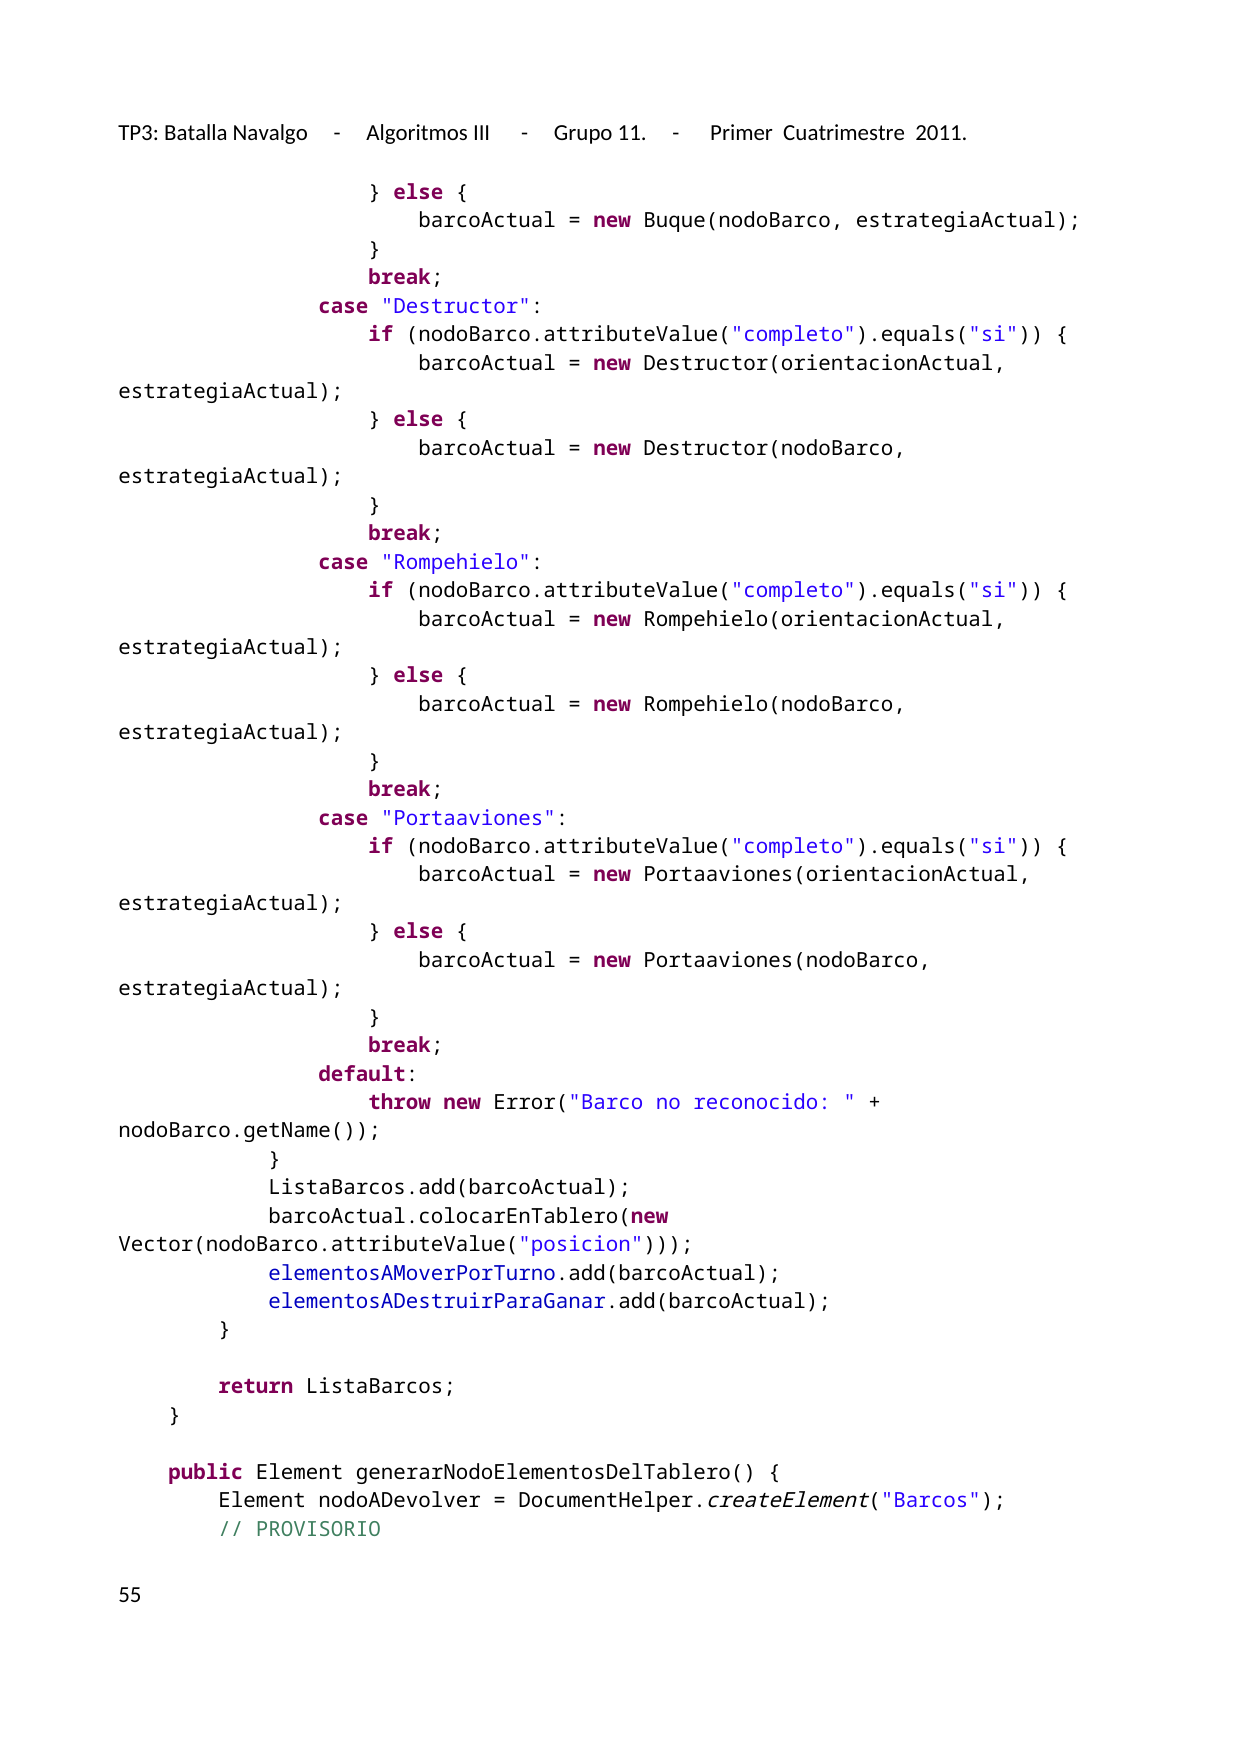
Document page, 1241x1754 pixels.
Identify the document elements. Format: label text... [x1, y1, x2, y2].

text ListaBarcos.add(barcoActual); [118, 1172, 1122, 1201]
text if (nodoBarco.attributeValue("completo").equals("si")) { [118, 831, 1122, 859]
text default: [118, 1059, 1122, 1087]
text } [118, 1002, 1122, 1030]
text barcoActual = new Buque(nodoBarco, estrategiaActual); [118, 206, 1122, 234]
text barcoActual.colocarEnTablero(new Vector(nodoBarco.attributeValue("posicion"))); [118, 1201, 1122, 1258]
text } else { [118, 177, 1122, 206]
text barcoActual = new Rompehielo(orientacionActual, estrategiaActual); [118, 604, 1122, 661]
text } else { [118, 661, 1122, 689]
text barcoActual = new Portaaviones(orientacionActual, estrategiaActual); [118, 859, 1122, 916]
text barcoActual = new Destructor(nodoBarco, estrategiaActual); [118, 433, 1122, 490]
text } else { [118, 916, 1122, 945]
text elementosADestruirParaGanar.add(barcoActual); [118, 1286, 1122, 1314]
text break; [118, 1030, 1122, 1059]
text barcoActual = new Rompehielo(nodoBarco, estrategiaActual); [118, 689, 1122, 746]
text case "Portaaviones": [118, 803, 1122, 831]
text } [118, 1314, 1122, 1343]
text } [118, 234, 1122, 262]
text barcoActual = new Portaaviones(nodoBarco, estrategiaActual); [118, 945, 1122, 1002]
text case "Destructor": [118, 291, 1122, 319]
text return ListaBarcos; [118, 1371, 1122, 1400]
text case "Rompehielo": [118, 547, 1122, 575]
text elementosAMoverPorTurno.add(barcoActual); [118, 1258, 1122, 1286]
text throw new Error("Barco no reconocido: " + nodoBarco.getName()); [118, 1087, 1122, 1144]
text // PROVISORIO [118, 1514, 1122, 1542]
text break; [118, 518, 1122, 547]
text } [118, 490, 1122, 518]
text public Element generarNodoElementosDelTablero() { [118, 1457, 1122, 1485]
text if (nodoBarco.attributeValue("completo").equals("si")) { [118, 575, 1122, 604]
text barcoActual = new Destructor(orientacionActual, estrategiaActual); [118, 348, 1122, 404]
text if (nodoBarco.attributeValue("completo").equals("si")) { [118, 319, 1122, 348]
text } [118, 746, 1122, 774]
text } [118, 1400, 1122, 1428]
text break; [118, 262, 1122, 291]
text Element nodoADevolver = DocumentHelper.createElement("Barcos"); [118, 1485, 1122, 1514]
text } else { [118, 404, 1122, 433]
text } [118, 1144, 1122, 1172]
text break; [118, 774, 1122, 803]
